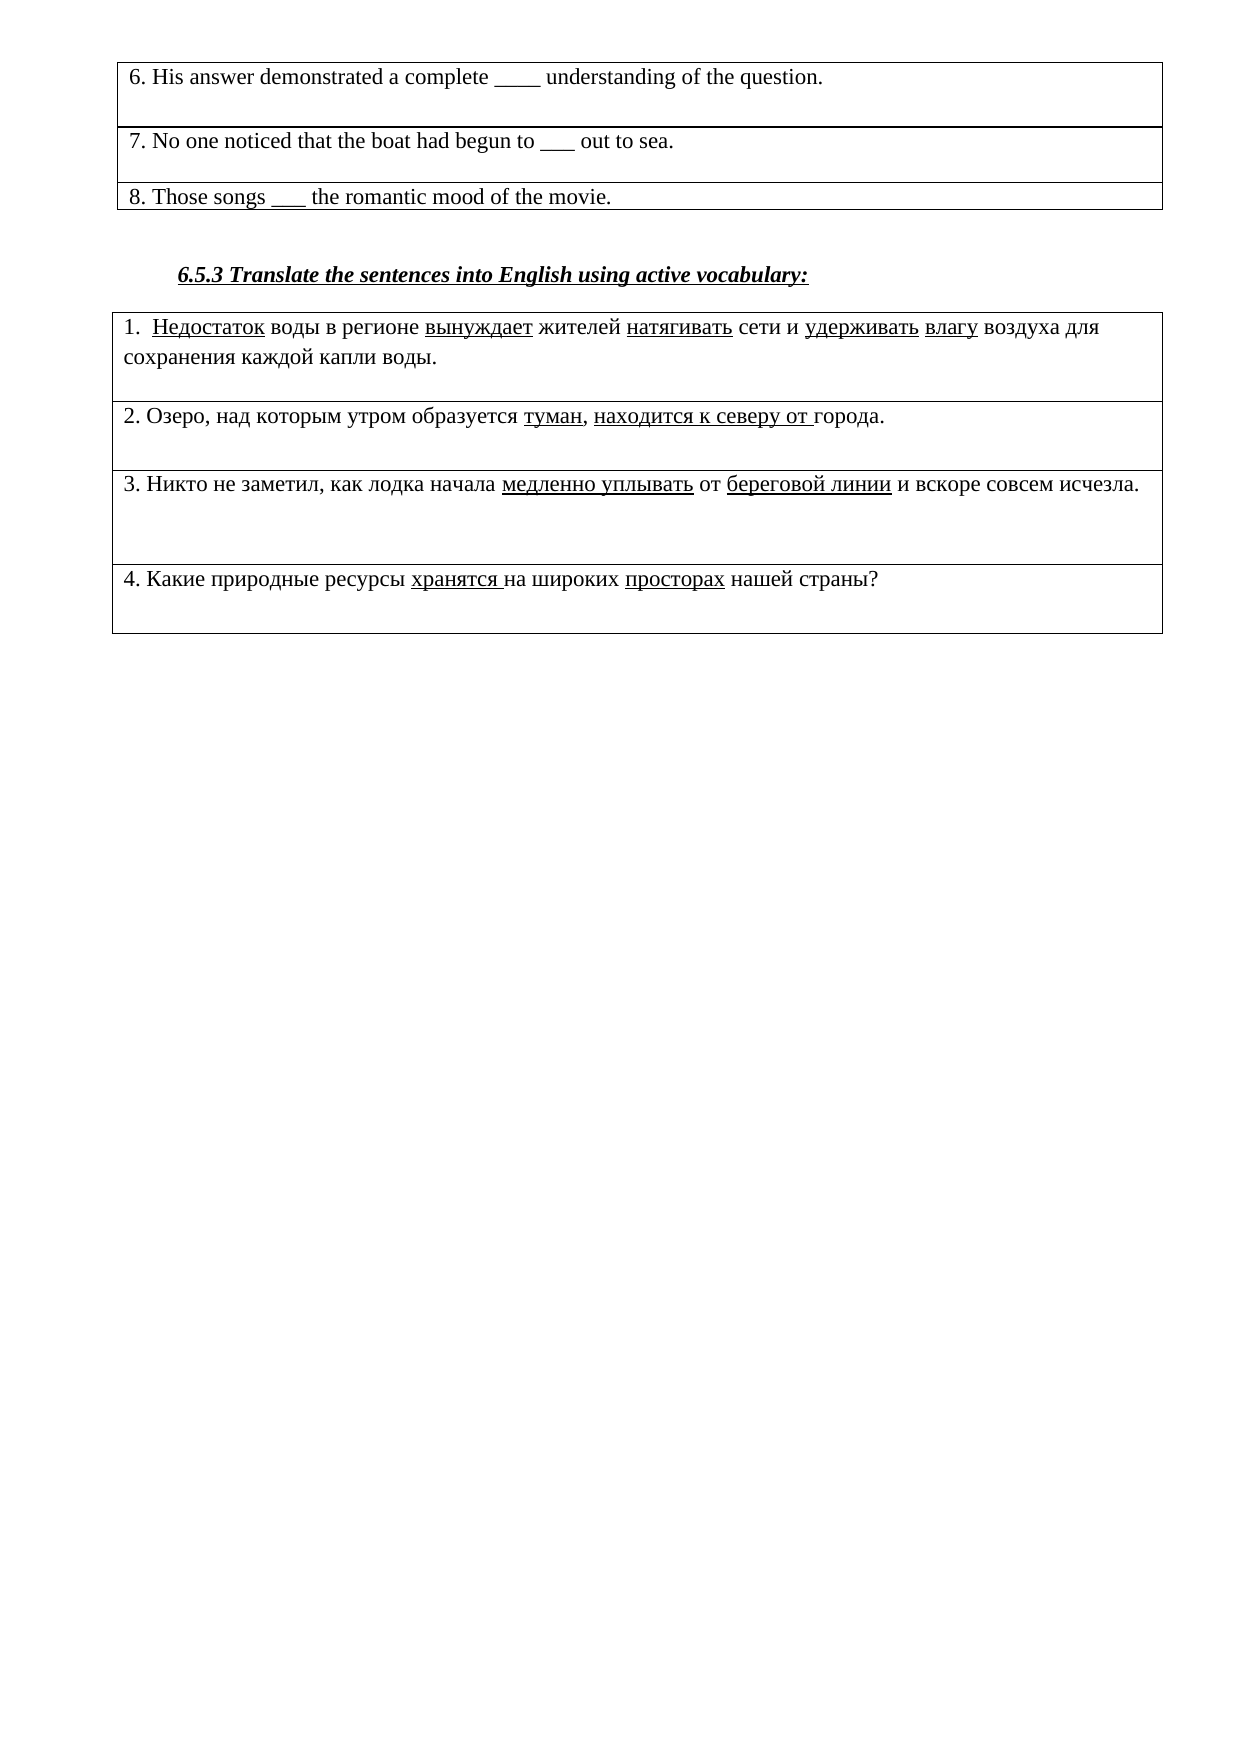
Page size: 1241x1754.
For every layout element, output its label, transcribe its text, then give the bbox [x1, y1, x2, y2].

table_cell 6. His answer demonstrated a complete ____ understanding of the question. [118, 63, 1162, 126]
table_cell 2. Озеро, над которым утром образуется туман, находится к северу от города. [113, 402, 1162, 469]
table_cell 7. No one noticed that the boat had begun to ___ out to sea. [118, 128, 1162, 182]
table_header 1. Недостаток воды в регионе вынуждает жителей натягивать сети и удерживать влагу воздуха для сохранения каждой капли воды. [113, 313, 1162, 401]
table_cell 3. Никто не заметил, как лодка начала медленно уплывать от береговой линии и вскоре совсем исчезла. [113, 471, 1162, 564]
table_cell 4. Какие природные ресурсы хранятся на широких просторах нашей страны? [113, 565, 1162, 633]
text 6.5.3 Translate the sentences into English using active vocabulary: [177, 261, 1152, 287]
table_cell 8. Those songs ___ the romantic mood of the movie. [118, 183, 1162, 209]
